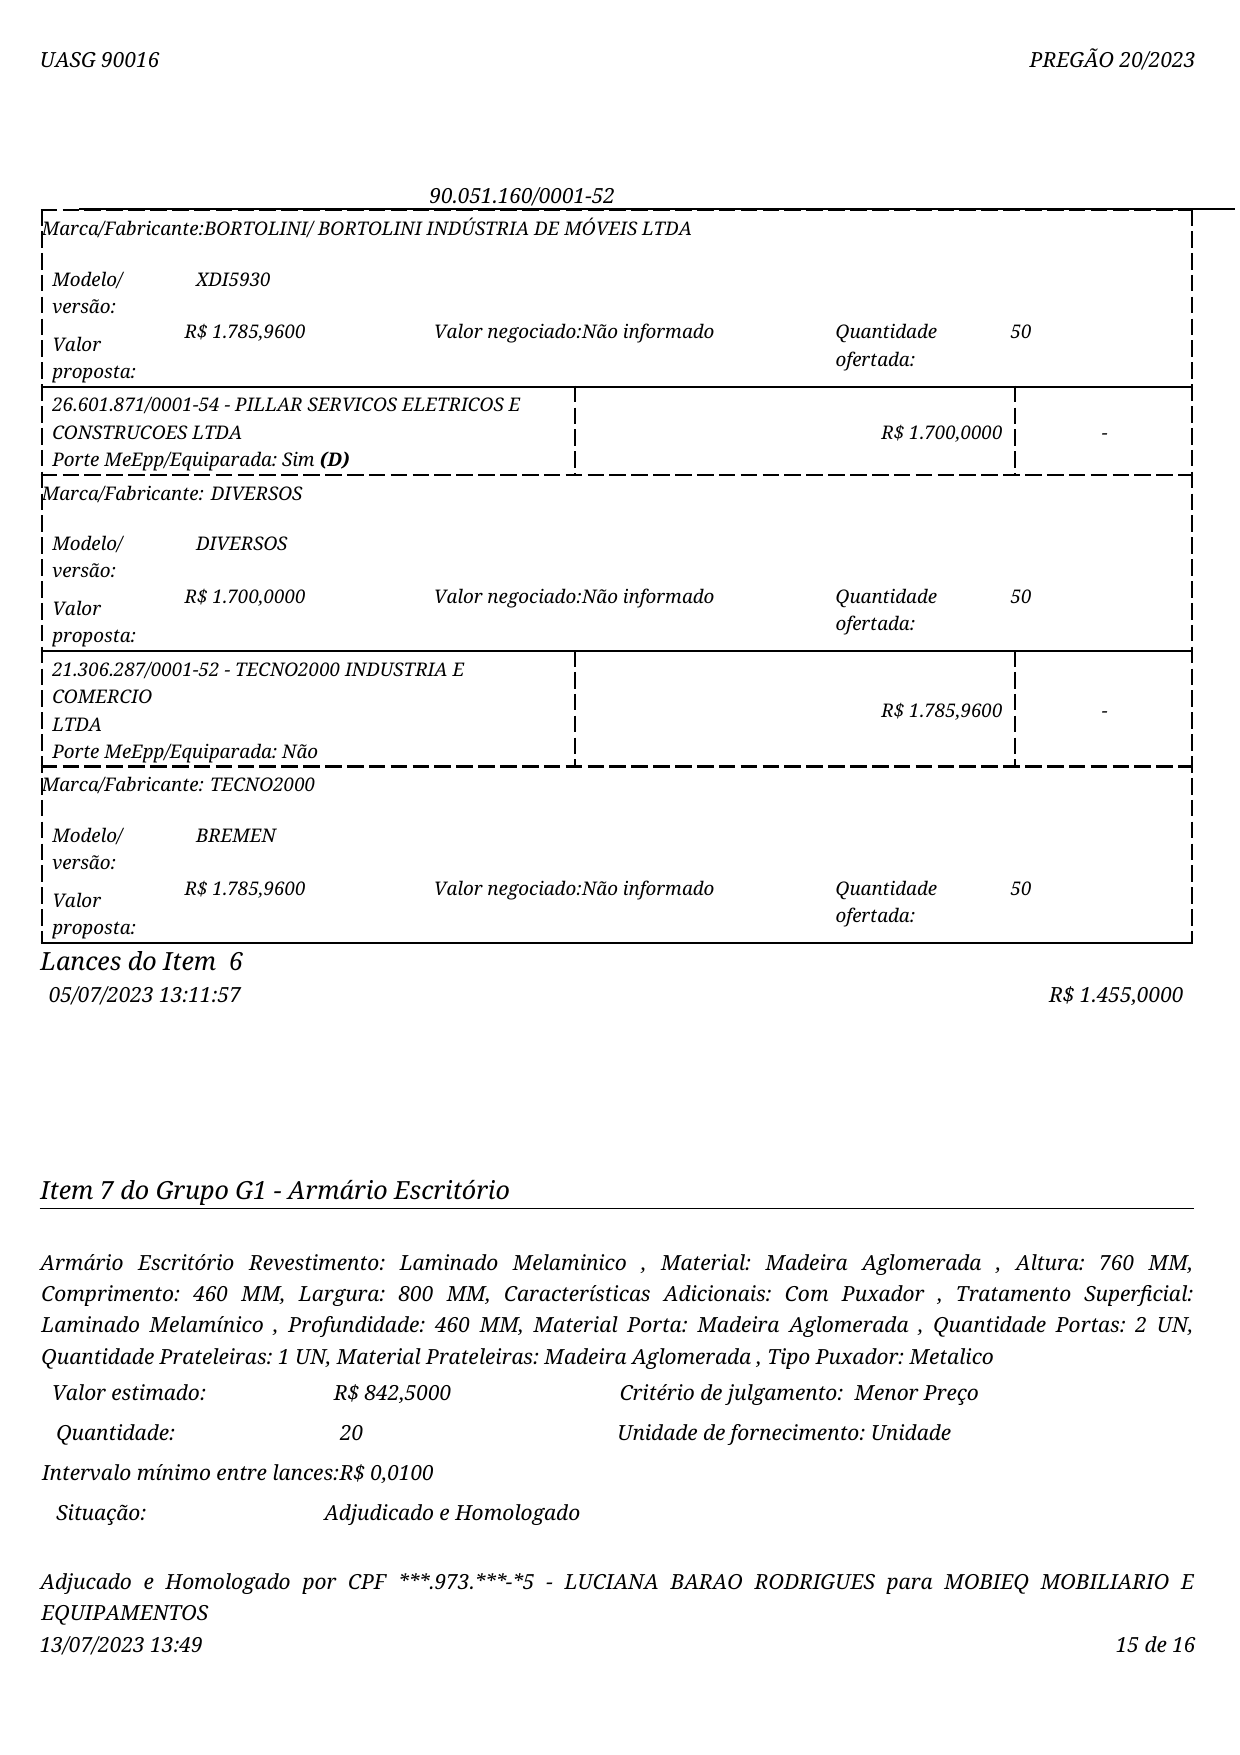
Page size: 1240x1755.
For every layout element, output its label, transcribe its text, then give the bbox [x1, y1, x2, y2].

text Valor estimado: R$ 842,5000 Critério de julgamento: Menor Preço [39, 1378, 1198, 1406]
table_cell [835, 526, 1192, 577]
text Item 7 do Grupo G1 - Armário Escritório [40, 1172, 1198, 1206]
table_cell Quantidade ofertada: [835, 577, 1000, 650]
table_cell Quantidade ofertada: [835, 313, 1000, 386]
table_cell [835, 210, 1192, 262]
table_cell 50 [1000, 869, 1192, 942]
table_cell R$ 1.785,9600 Valor negociado: Não informado [184, 313, 835, 386]
table_cell Marca/Fabricante: TECNO2000 [42, 765, 835, 818]
table_cell BREMEN [184, 818, 835, 869]
text Adjucado e Homologado por CPF ***.973.***-*5 - LUCIANA BARAO RODRIGUES para MOBIEQ MOBILIARIO E EQUIPAMENTOS [40, 1567, 1197, 1627]
text Lances do Item 6 [40, 944, 1198, 978]
table_cell - [1015, 388, 1192, 474]
table_cell R$ 1.785,9600 [835, 652, 1014, 765]
table_cell 26.601.871/0001-54 - PILLAR SERVICOS ELETRICOS E CONSTRUCOES LTDA Porte MeEpp/Equiparada: Sim (D) [42, 388, 575, 474]
table_cell Marca/Fabricante: BORTOLINI/ BORTOLINI INDÚSTRIA DE MÓVEIS LTDA [42, 209, 835, 262]
text Quantidade: 20 Unidade de fornecimento: Unidade [39, 1418, 1198, 1447]
table_cell [575, 652, 835, 765]
table_cell Modelo/versão: Valor proposta: [42, 818, 184, 942]
table_cell 50 [1000, 313, 1192, 386]
table_cell [835, 818, 1192, 869]
table_cell Marca/Fabricante: DIVERSOS [42, 474, 835, 526]
table_cell R$ 1.700,0000 Valor negociado: Não informado [184, 577, 835, 650]
table_cell [835, 262, 1192, 312]
text Intervalo mínimo entre lances: R$ 0,0100 [39, 1458, 1198, 1487]
text Armário Escritório Revestimento: Laminado Melaminico , Material: Madeira Aglomerada , Altura: 760 MM, Comprimento: 460 MM, Largura: 800 MM, Características Adicionais: Com Puxador , Tratamento Superficial: Laminado Melamínico , Profundidade: 460 MM, Material Porta: Madeira Aglomerada , Quantidade Portas: 2 UN, Quantidade Prateleiras: 1 UN, Material Prateleiras: Madeira Aglomerada , Tipo Puxador: Metalico [40, 1248, 1197, 1370]
table_cell - [1015, 652, 1192, 765]
table_cell [835, 474, 1192, 526]
table_cell Quantidade ofertada: [835, 869, 1000, 942]
text 05/07/2023 13:11:57 R$ 1.455,0000 [39, 980, 1198, 1009]
table_cell 21.306.287/0001-52 - TECNO2000 INDUSTRIA E COMERCIO LTDA Porte MeEpp/Equiparada: Não [42, 652, 575, 765]
table_cell DIVERSOS [184, 526, 835, 577]
table_cell XDI5930 [184, 262, 835, 312]
table_cell Modelo/versão: Valor proposta: [42, 262, 184, 386]
table_cell 50 [1000, 577, 1192, 650]
table_cell Modelo/versão: Valor proposta: [42, 526, 184, 650]
table_cell R$ 1.700,0000 [835, 388, 1014, 474]
text Situação: Adjudicado e Homologado [39, 1498, 1198, 1527]
table_cell [835, 765, 1192, 818]
table_cell [575, 388, 835, 474]
table_cell R$ 1.785,9600 Valor negociado: Não informado [184, 869, 835, 942]
